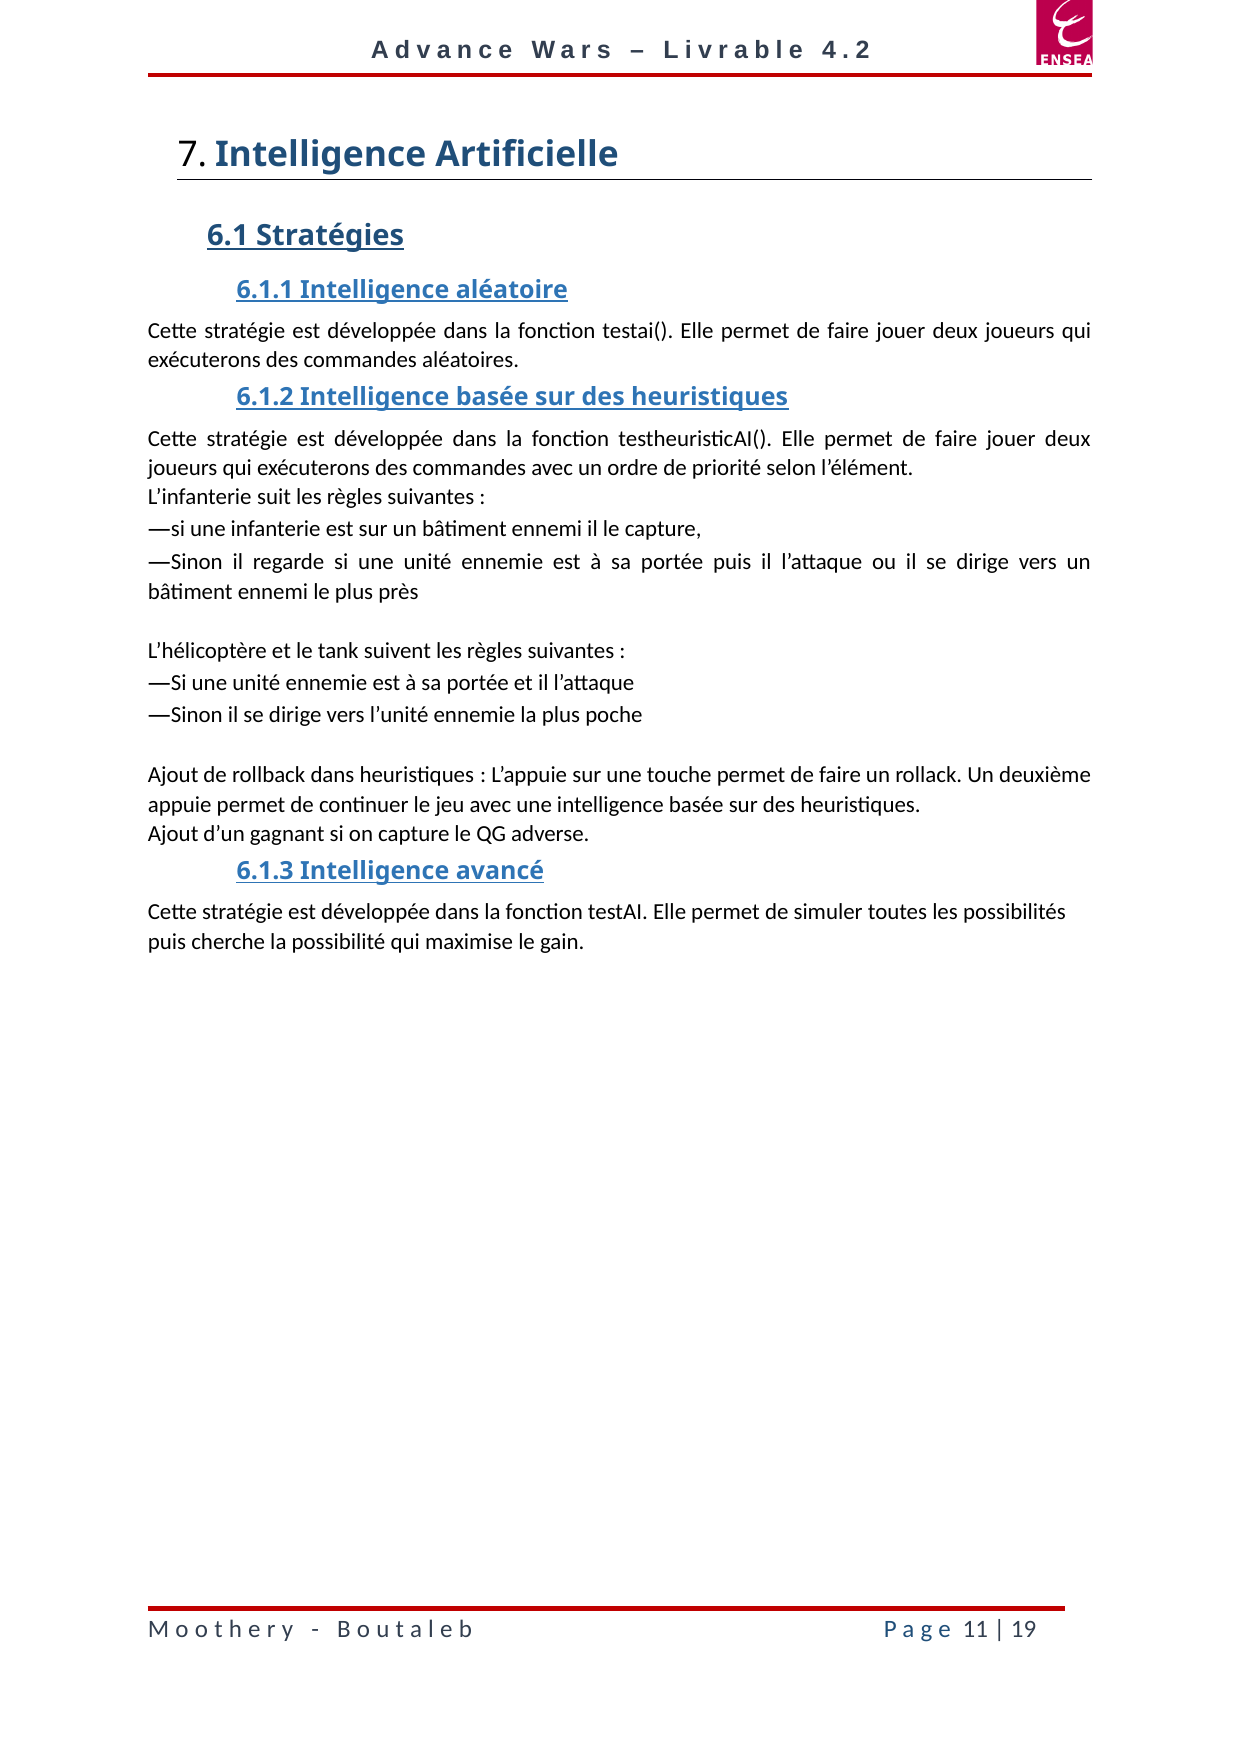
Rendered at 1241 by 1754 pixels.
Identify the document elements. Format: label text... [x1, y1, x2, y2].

text —Sinon il regarde si une unité ennemie est à sa portée puis il l’attaque ou il se dirige vers un bâtiment ennemi le plus près [148, 545, 1092, 605]
text Cette stratégie est développée dans la fonction testAI. Elle permet de simuler toutes les possibilités puis cherche la possibilité qui maximise le gain. [148, 897, 1092, 955]
text —Sinon il se dirige vers l’unité ennemie la plus poche [148, 698, 1092, 729]
text Ajout de rollback dans heuristiques : L’appuie sur une touche permet de faire un rollack. Un deuxième appuie permet de continuer le jeu avec une intelligence basée sur des heuristiques. [148, 760, 1092, 818]
subtitle 6.1.1 Intelligence aléatoire [236, 271, 1092, 306]
text L’infanterie suit les règles suivantes : [148, 482, 1092, 511]
picture [1036, 0, 1093, 65]
subtitle Intelligence Artificielle [177, 128, 1092, 179]
text —Si une unité ennemie est à sa portée et il l’attaque [148, 665, 1092, 697]
subtitle 6.1 Stratégies [207, 214, 1092, 254]
subtitle 6.1.3 Intelligence avancé [236, 853, 1092, 887]
text Cette stratégie est développée dans la fonction testheuristicAI(). Elle permet de faire jouer deux joueurs qui exécuterons des commandes avec un ordre de priorité selon l’élément. [148, 424, 1092, 481]
text Ajout d’un gagnant si on capture le QG adverse. [148, 819, 1092, 847]
text —si une infanterie est sur un bâtiment ennemi il le capture, [148, 512, 1092, 543]
text L’hélicoptère et le tank suivent les règles suivantes : [148, 636, 1092, 664]
subtitle 6.1.2 Intelligence basée sur des heuristiques [236, 379, 1092, 413]
text Cette stratégie est développée dans la fonction testai(). Elle permet de faire jouer deux joueurs qui exécuterons des commandes aléatoires. [148, 316, 1092, 373]
